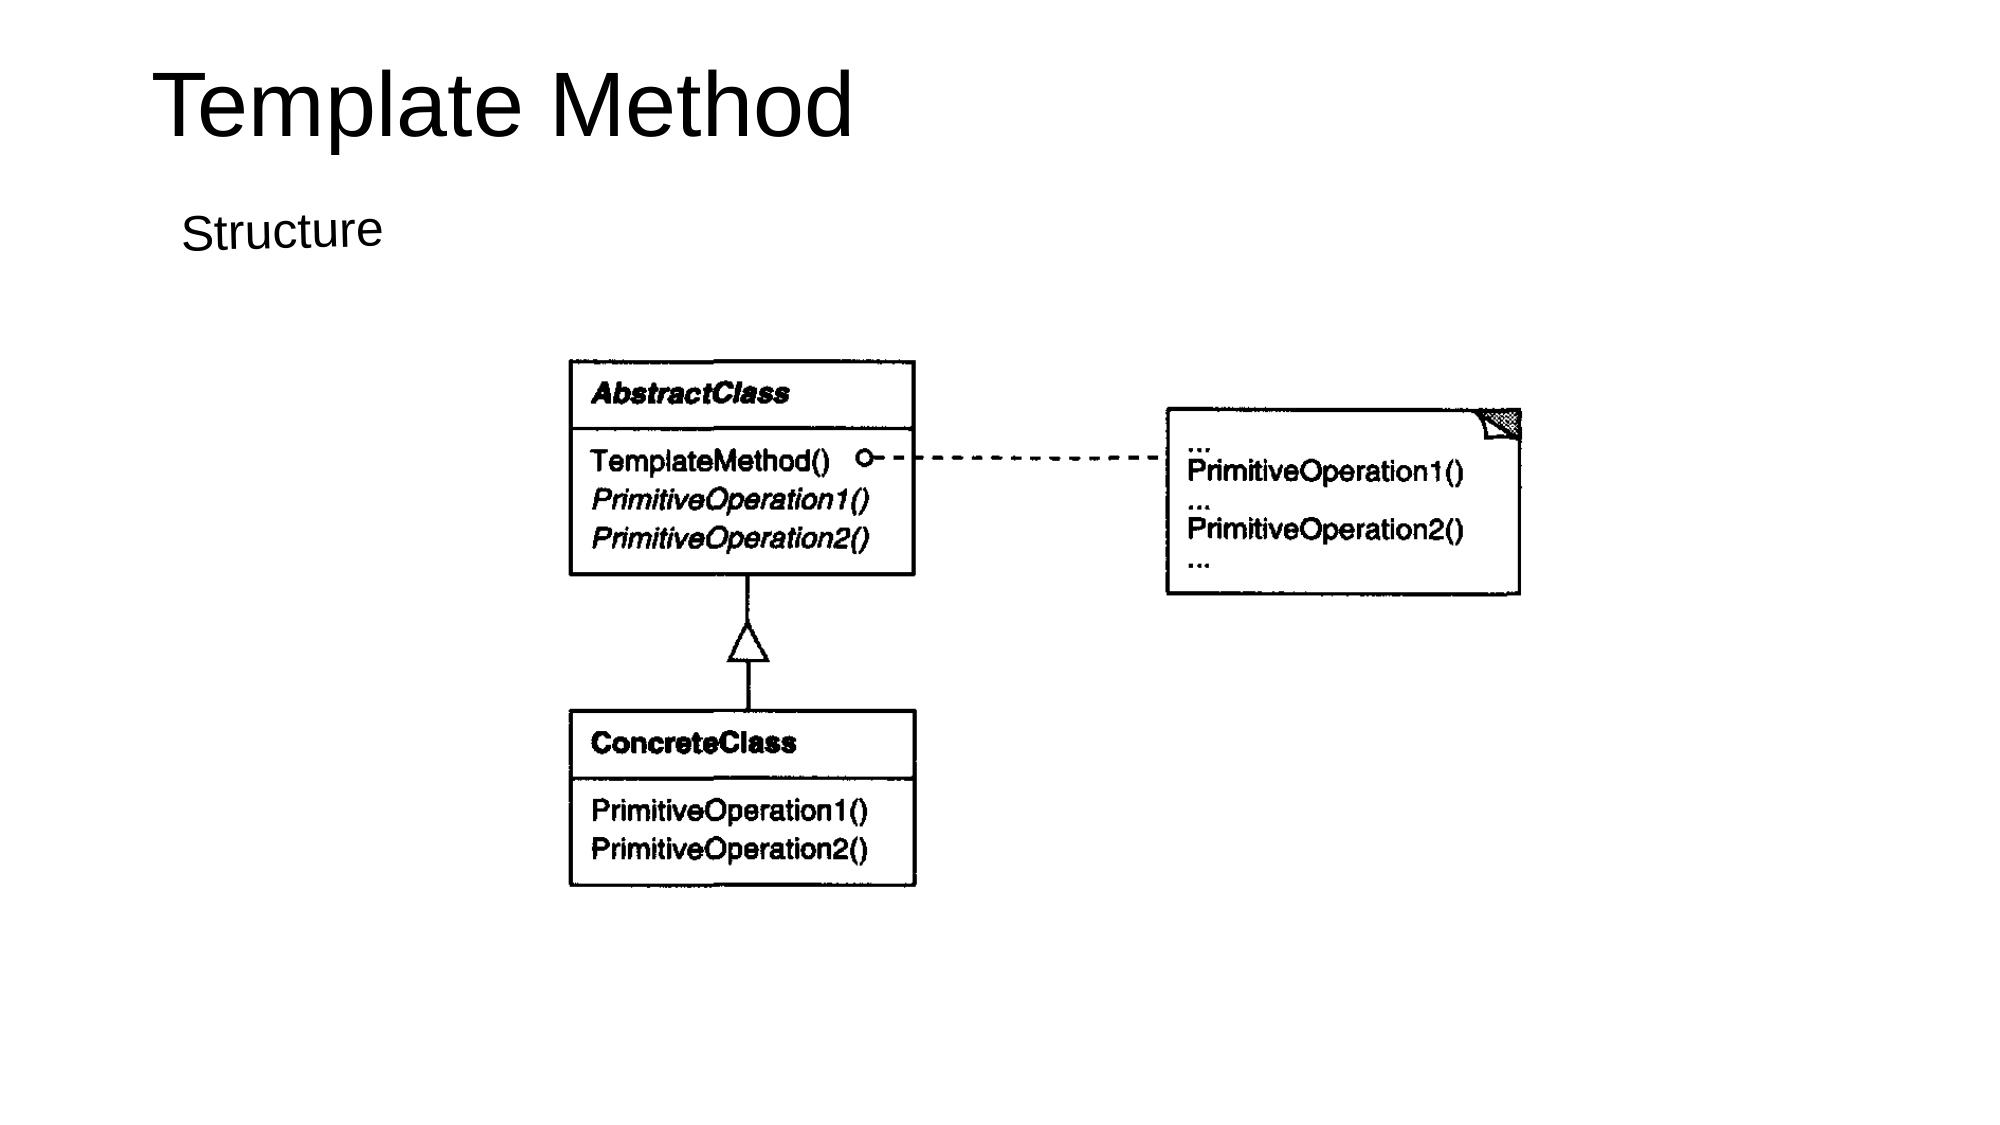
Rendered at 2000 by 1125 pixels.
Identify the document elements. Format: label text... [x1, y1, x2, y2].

title Structure [180, 195, 421, 271]
title Template Method [137, 53, 871, 157]
picture [483, 339, 1575, 908]
